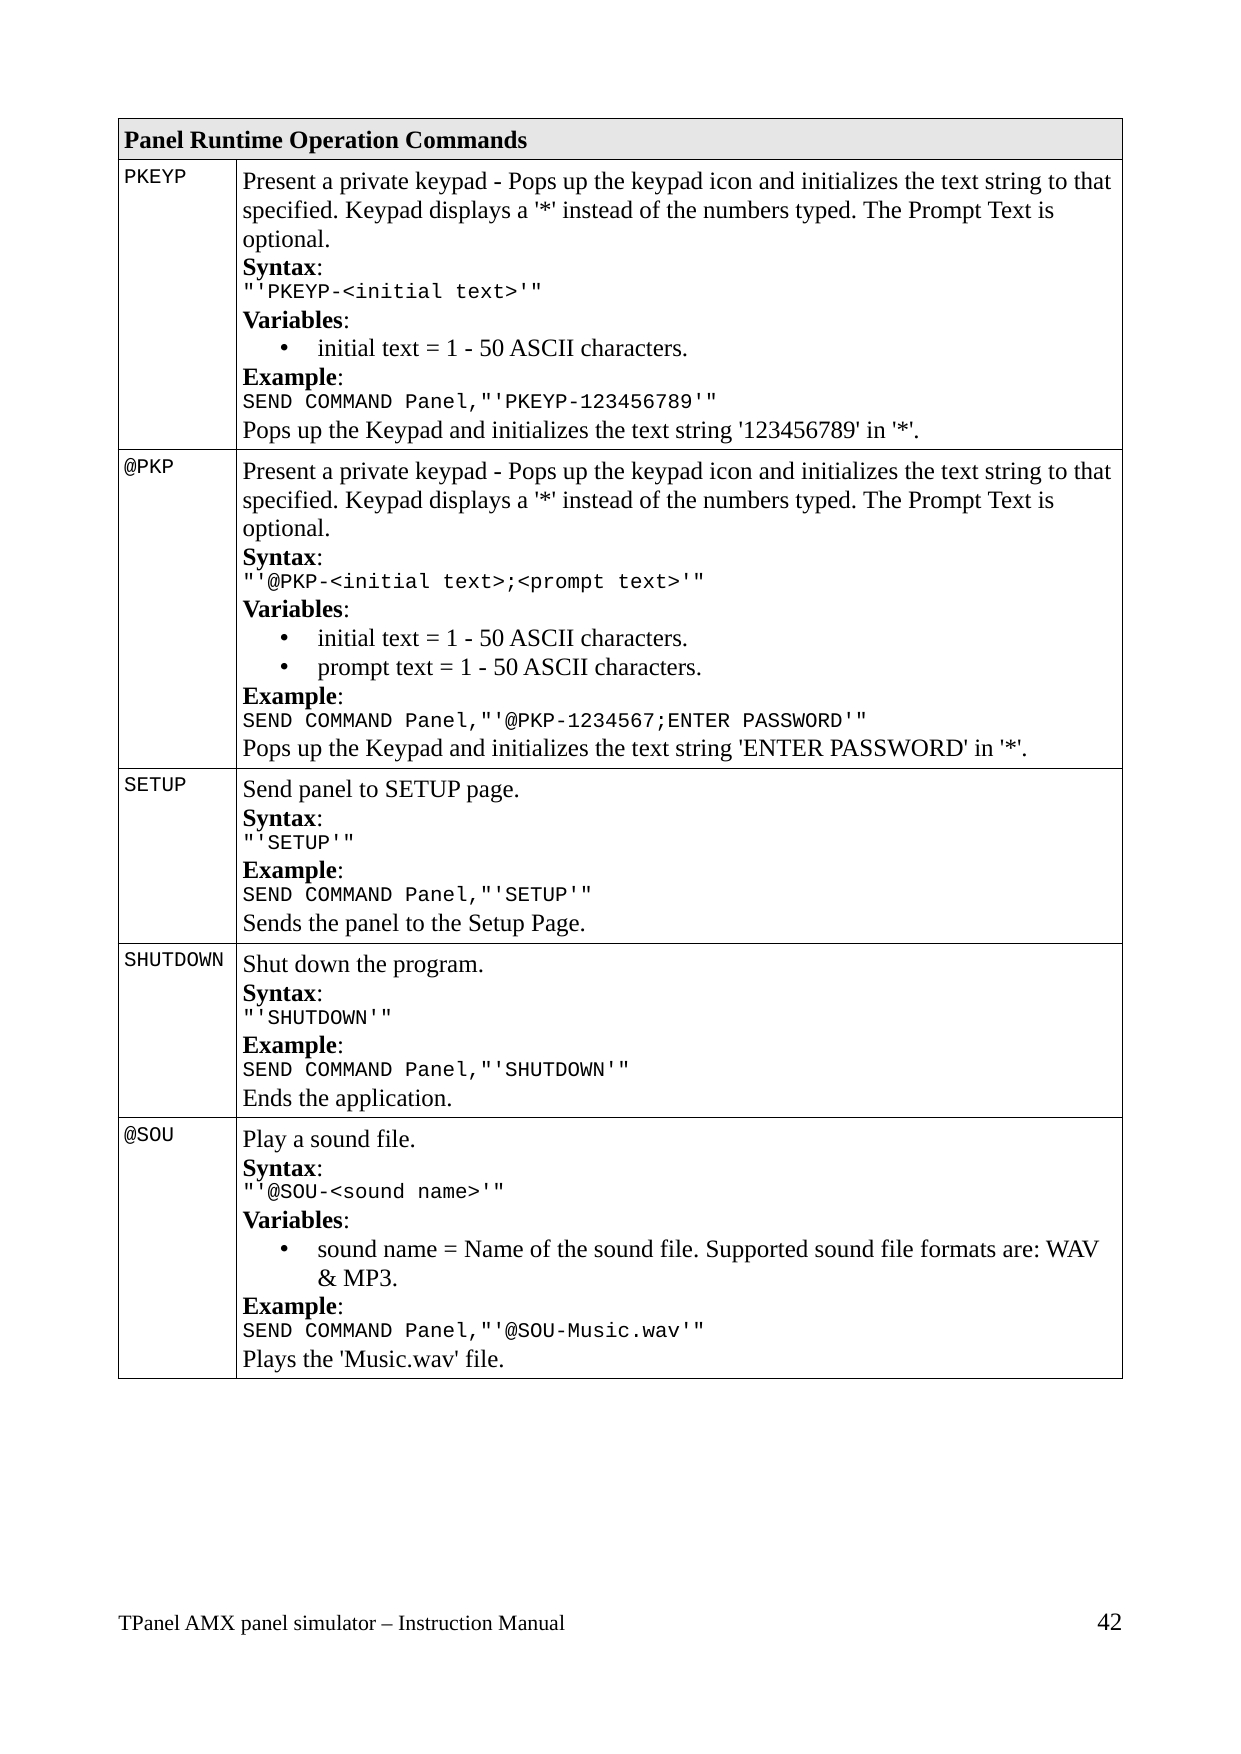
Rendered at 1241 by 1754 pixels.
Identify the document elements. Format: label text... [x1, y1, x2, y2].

table_cell Shut down the program. Syntax: "'SHUTDOWN'" Example: SEND COMMAND Panel,"'SHUTDOWN'" Ends the application. [237, 944, 1122, 1117]
table_cell Present a private keypad - Pops up the keypad icon and initializes the text string to that specified. Keypad displays a '*' instead of the numbers typed. The Prompt Text is optional. Syntax: "'@PKP-<initial text>;<prompt text>'" Variables: initial text = 1 - 50 ASCII characters. prompt text = 1 - 50 ASCII characters. Example: SEND COMMAND Panel,"'@PKP-1234567;ENTER PASSWORD'" Pops up the Keypad and initializes the text string 'ENTER PASSWORD' in '*'. [237, 450, 1122, 768]
table_cell SHUTDOWN [119, 944, 236, 1117]
table_cell @SOU [119, 1118, 236, 1378]
table_cell PKEYP [119, 160, 236, 449]
table_cell SETUP [119, 769, 236, 942]
table_header Panel Runtime Operation Commands [119, 119, 1122, 159]
table_cell Present a private keypad - Pops up the keypad icon and initializes the text string to that specified. Keypad displays a '*' instead of the numbers typed. The Prompt Text is optional. Syntax: "'PKEYP-<initial text>'" Variables: initial text = 1 - 50 ASCII characters. Example: SEND COMMAND Panel,"'PKEYP-123456789'" Pops up the Keypad and initializes the text string '123456789' in '*'. [237, 160, 1122, 449]
table_cell @PKP [119, 450, 236, 768]
table_cell Play a sound file. Syntax: "'@SOU-<sound name>'" Variables: sound name = Name of the sound file. Supported sound file formats are: WAV & MP3. Example: SEND COMMAND Panel,"'@SOU-Music.wav'" Plays the 'Music.wav' file. [237, 1118, 1122, 1378]
table_cell Send panel to SETUP page. Syntax: "'SETUP'" Example: SEND COMMAND Panel,"'SETUP'" Sends the panel to the Setup Page. [237, 769, 1122, 942]
